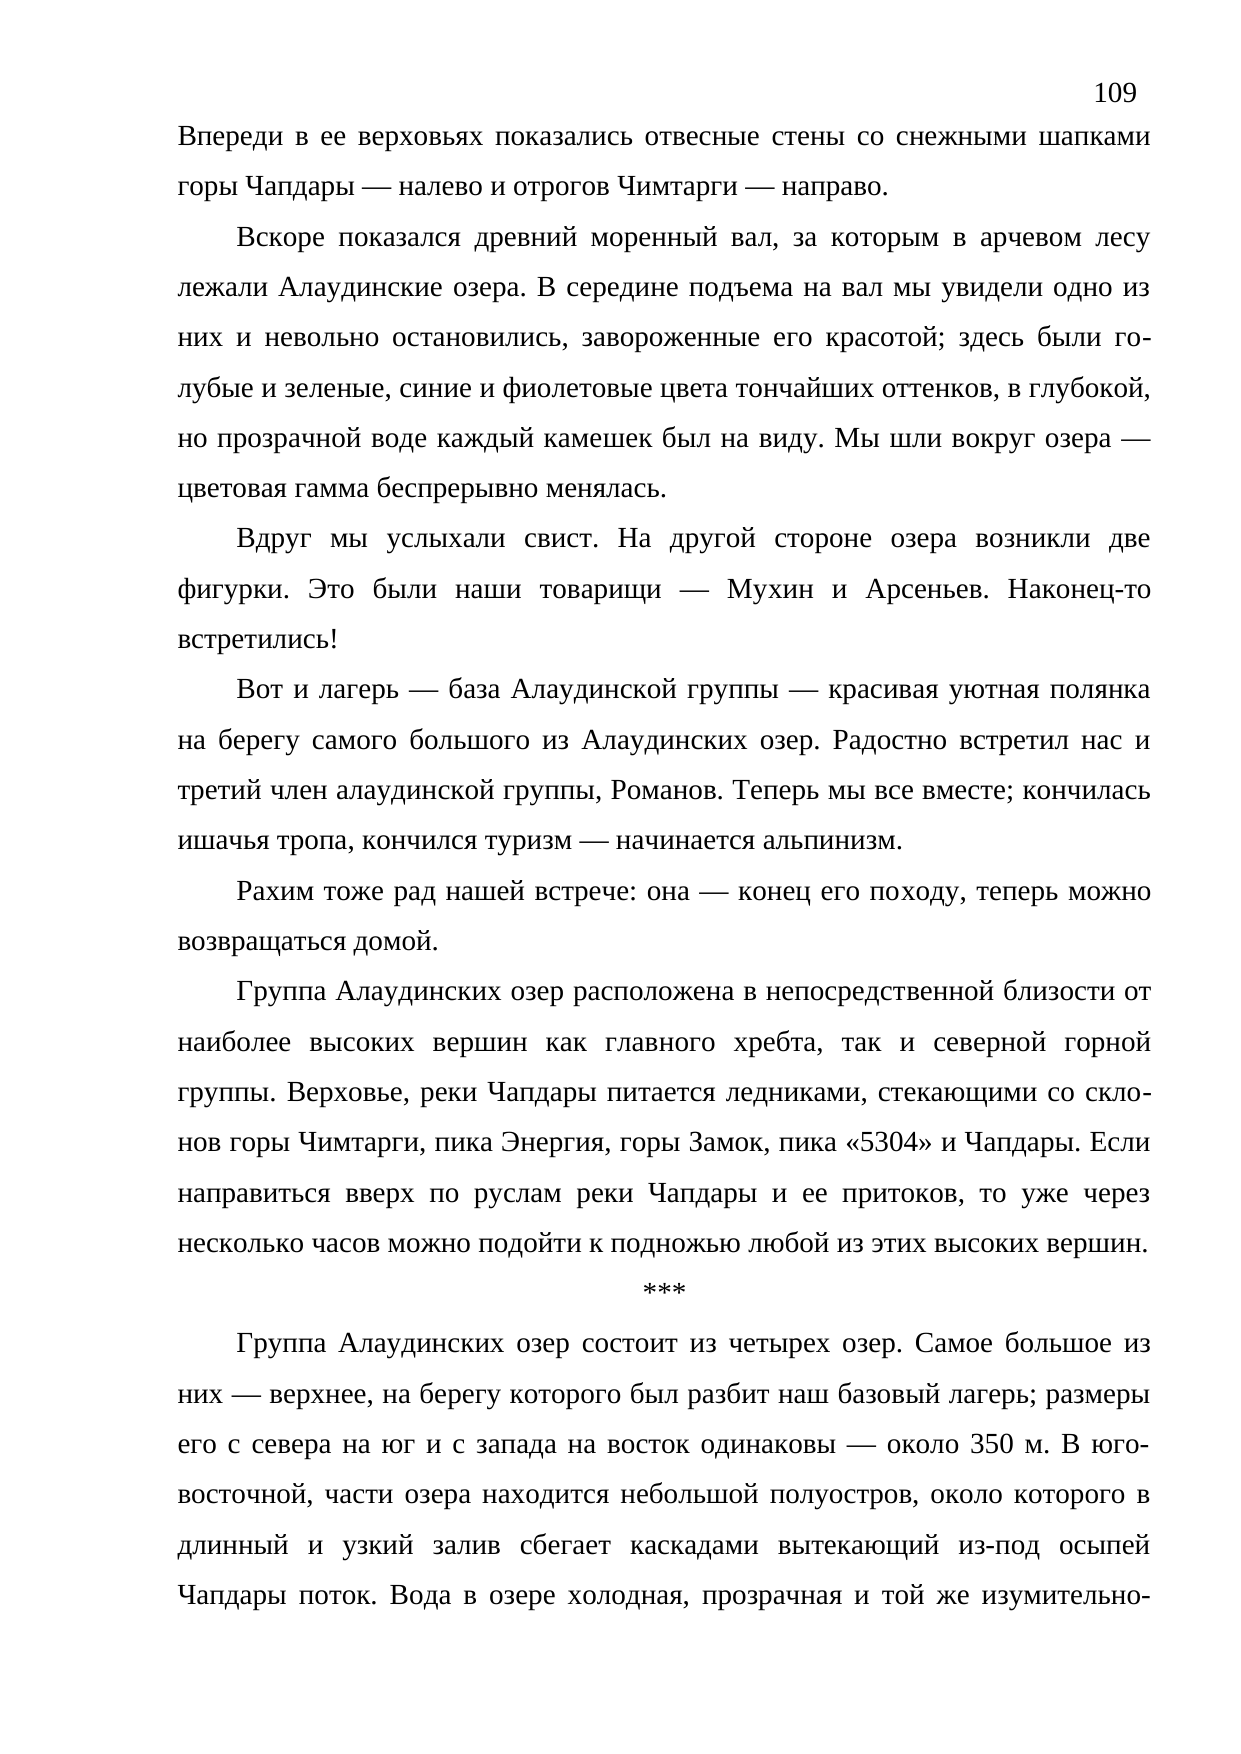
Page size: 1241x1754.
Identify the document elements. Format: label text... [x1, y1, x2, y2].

text Группа Алаудинских озер расположена в непосредст­венной близости от наиболее высоких вершин как глав­ного хребта, так и северной горной группы. Верховье, реки Чапдары питается ледниками, стекающими со скло­нов горы Чимтарги, пика Энергия, горы Замок, пика «5304» и Чапдары. Если направиться вверх по руслам реки Чапдары и ее притоков, то уже через несколько ча­сов можно подойти к подножью любой из этих высоких вершин. [177, 973, 1152, 1258]
text Вот и лагерь — база Алаудинской группы — красивая уютная полянка на берегу самого большого из Алаудинских озер. Радостно встретил нас и третий член алаудин­ской группы, Романов. Теперь мы все вместе; кончилась ишачья тропа, кончился туризм — начинается альпинизм. [177, 672, 1152, 856]
text Группа Алаудинских озер состоит из четырех озер. Самое большое из них — верхнее, на берегу которого был разбит наш базовый лагерь; размеры его с севера на юг и с запада на восток одинаковы — около 350 м. В юго-восточной, части озера находится небольшой полуостров, около которого в длинный и узкий залив сбегает каскадами вытекающий из-под осыпей Чапдары поток. Вода в озере холодная, прозрачная и той же изумительно- [177, 1326, 1152, 1611]
text Впереди в ее верховьях показались отвесные стены со снежными шапками горы Чапдары — налево и отрогов Чимтарги — направо. [177, 118, 1152, 202]
text Вскоре показался древний моренный вал, за которым в арчевом лесу лежали Алаудинские озера. В середине подъема на вал мы увидели одно из них и невольно ос­тановились, завороженные его красотой; здесь были го­лубые и зеленые, синие и фиолетовые цвета тончайших оттенков, в глубокой, но прозрачной воде каждый каме­шек был на виду. Мы шли вокруг озера — цветовая гам­ма беспрерывно менялась. [177, 219, 1152, 504]
text Вдруг мы услыхали свист. На другой стороне озера возникли две фигурки. Это были наши товарищи — Му­хин и Арсеньев. Наконец-то встретились! [177, 521, 1152, 655]
text Рахим тоже рад нашей встрече: она — конец его по­ходу, теперь можно возвращаться домой. [177, 873, 1152, 957]
text *** [177, 1275, 1152, 1309]
